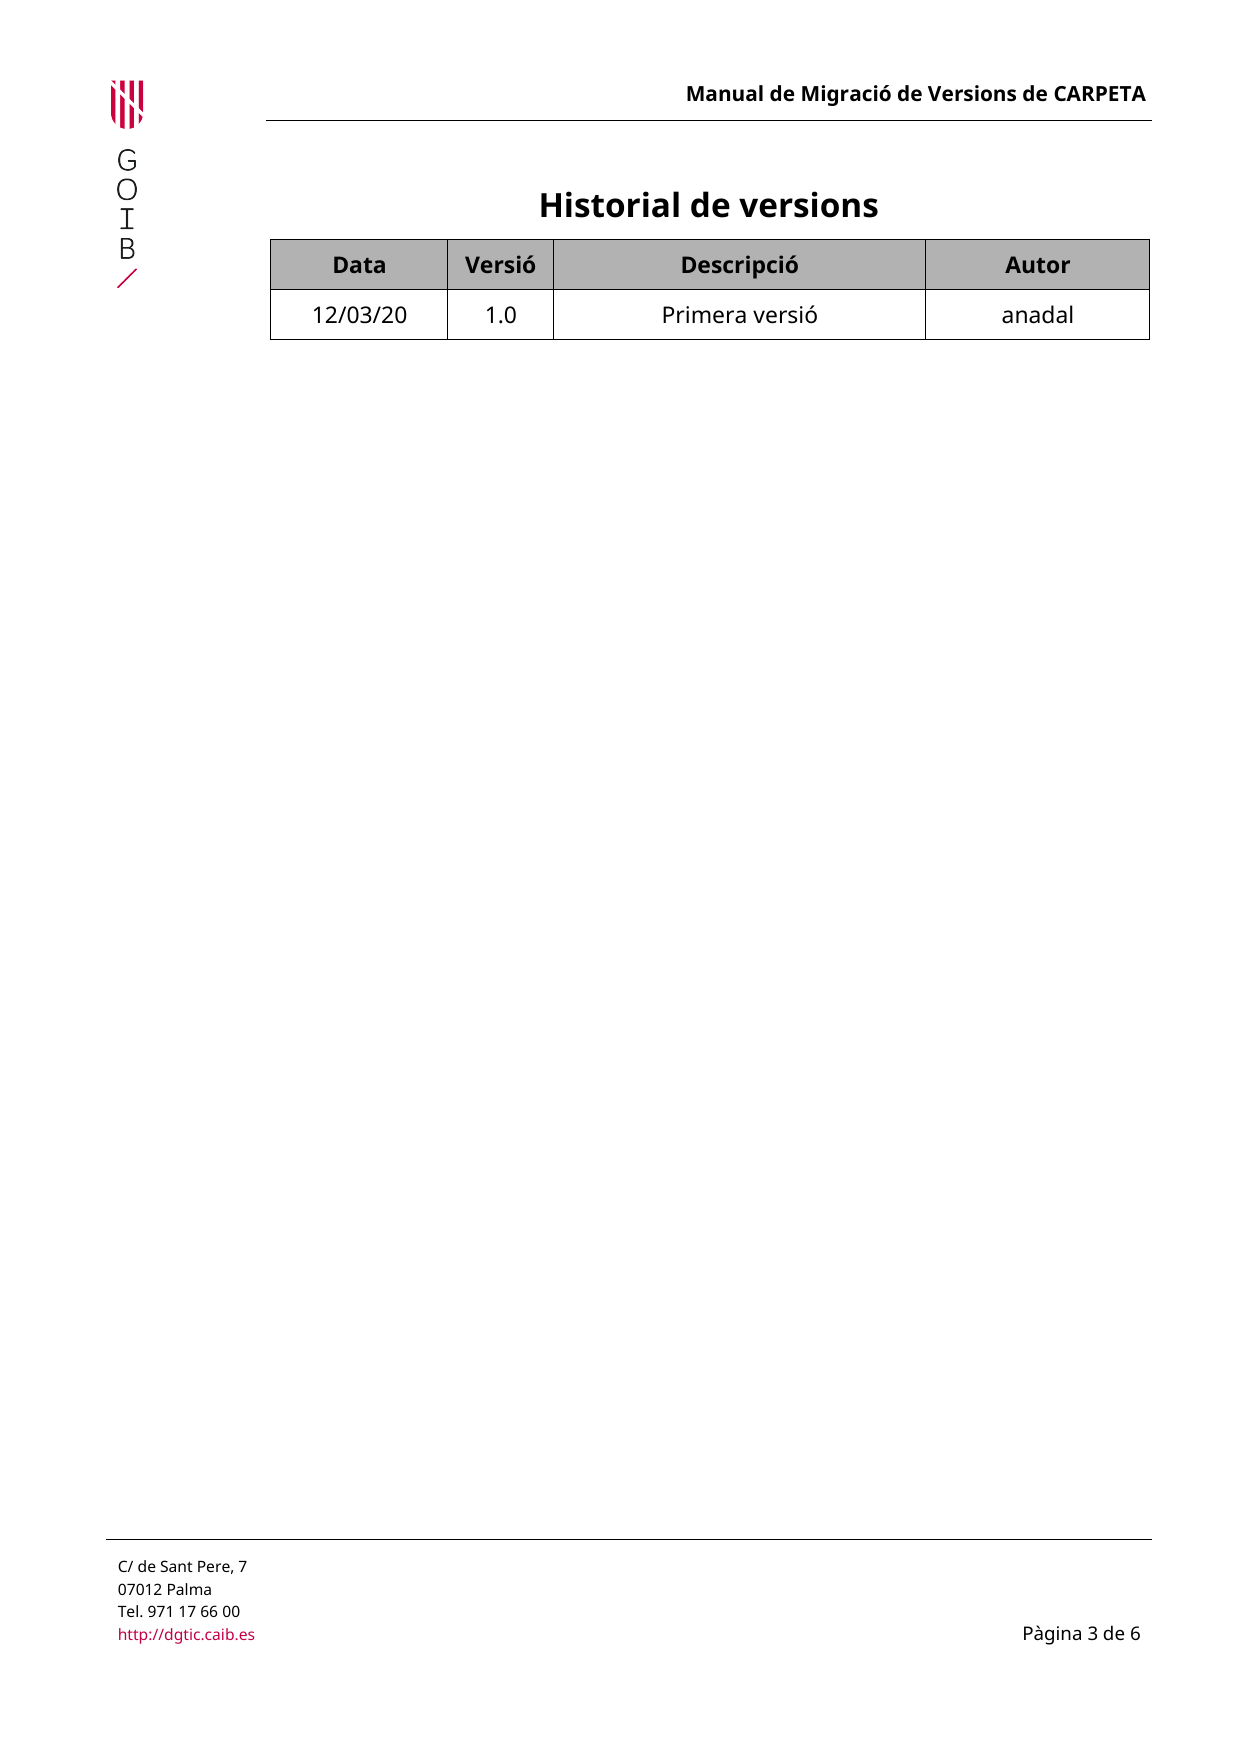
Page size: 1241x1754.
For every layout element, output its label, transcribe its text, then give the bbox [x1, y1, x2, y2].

table_cell anadal [926, 290, 1149, 339]
table_cell Primera versió [554, 290, 925, 339]
subtitle Historial de versions [266, 181, 1152, 227]
table_cell 1.0 [448, 290, 553, 339]
table_header Descripció [554, 240, 925, 289]
picture [82, 57, 172, 319]
table_header Data [271, 240, 447, 289]
table_header Versió [448, 240, 553, 289]
table_cell 03/12/20 [271, 290, 447, 339]
table_header Autor [926, 240, 1149, 289]
